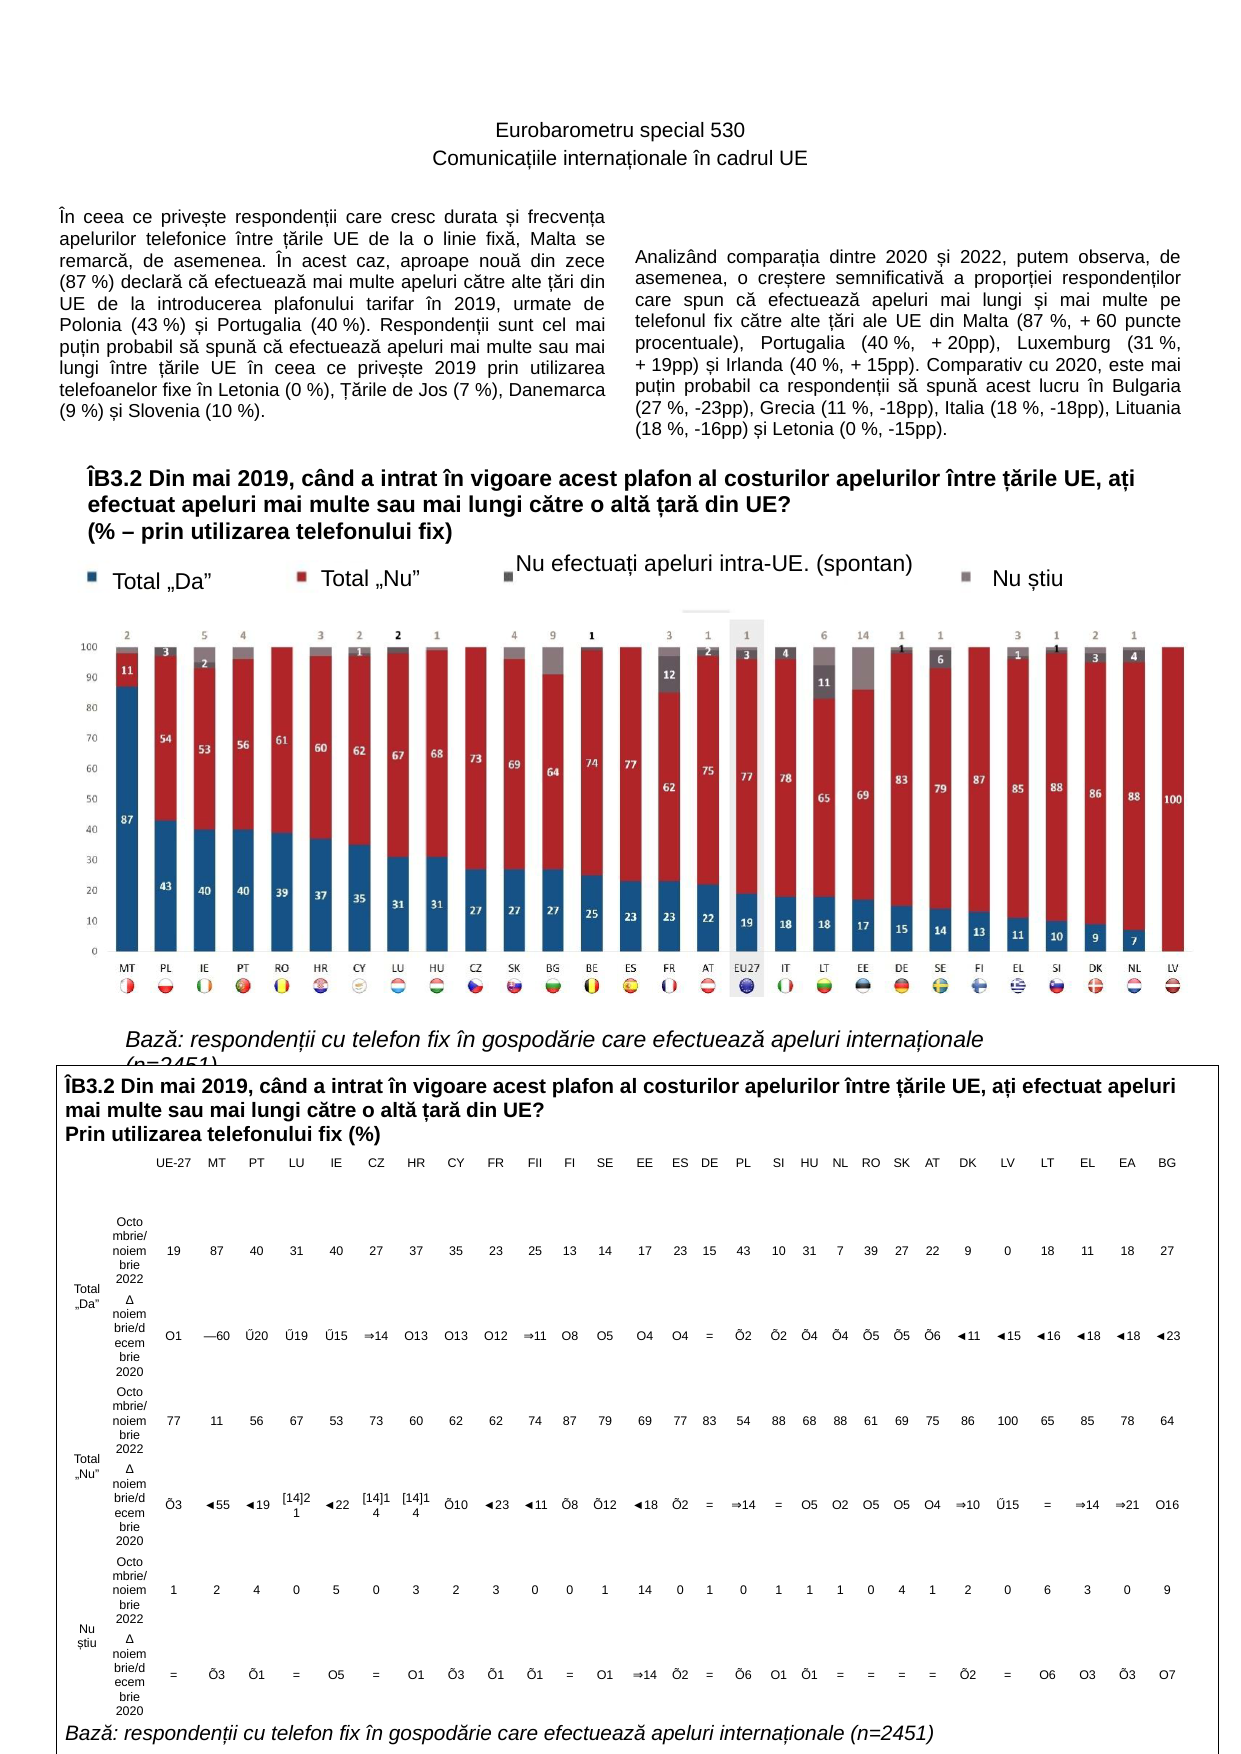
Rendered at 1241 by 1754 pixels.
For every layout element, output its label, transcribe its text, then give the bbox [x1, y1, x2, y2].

table_cell 17 [625, 1212, 665, 1289]
table_header EE [625, 1146, 665, 1179]
table_cell О5 [585, 1289, 625, 1381]
table_header BG [1147, 1146, 1187, 1179]
table_cell 60 [396, 1381, 436, 1459]
table_cell 1 [150, 1551, 197, 1629]
text În ceea ce privește respondenții care cresc durata și frecvența apelurilor telefonice între țările UE de la o linie fixă, Malta se remarcă, de asemenea. În acest caz, aproape nouă din zece (87 %) declară că efectuează mai multe apeluri către alte țări din UE de la introducerea plafonului tarifar în 2019, urmate de Polonia (43 %) și Portugalia (40 %). Respondenții sunt cel mai puțin probabil să spună că efectuează apeluri mai multe sau mai lungi între țările UE în ceea ce privește 2019 prin utilizarea telefoanelor fixe în Letonia (0 %), Țările de Jos (7 %), Danemarca (9 %) și Slovenia (10 %). [59, 206, 605, 422]
table_cell = [554, 1629, 585, 1721]
table_cell 25 [516, 1212, 554, 1289]
table_cell 77 [150, 1381, 197, 1459]
table_header HU [794, 1146, 825, 1179]
table_cell 0 [554, 1551, 585, 1629]
table_cell [988, 1179, 1027, 1212]
table_cell [1068, 1179, 1107, 1212]
table_cell 27 [356, 1212, 396, 1289]
table_cell [516, 1179, 554, 1212]
table_cell О6 [1028, 1629, 1067, 1721]
table_cell 2 [948, 1551, 988, 1629]
table_cell 0 [665, 1551, 696, 1629]
table_cell Õ3 [197, 1629, 237, 1721]
table_header HR [396, 1146, 436, 1179]
table_cell [1107, 1179, 1147, 1212]
table_cell Octombrie/noiembrie 2022 [109, 1381, 150, 1459]
table_cell 3 [396, 1551, 436, 1629]
table_cell [794, 1179, 825, 1212]
table_header SE [585, 1146, 625, 1179]
table_cell Õ10 [436, 1459, 476, 1551]
table_header PL [723, 1146, 763, 1179]
table_cell 65 [1028, 1381, 1067, 1459]
table_cell Nu știu [65, 1551, 108, 1721]
table_cell ◄11 [948, 1289, 988, 1381]
table_cell = [1028, 1459, 1067, 1551]
table_cell 75 [917, 1381, 948, 1459]
table_cell О5 [886, 1459, 917, 1551]
table_cell 39 [856, 1212, 886, 1289]
table_cell ⇒14 [356, 1289, 396, 1381]
table_cell 61 [856, 1381, 886, 1459]
table_cell ⇒14 [1068, 1459, 1107, 1551]
table_cell 2 [197, 1551, 237, 1629]
table_cell = [696, 1289, 723, 1381]
table_cell Octombrie/noiembrie 2022 [109, 1551, 150, 1629]
table_cell О1 [150, 1289, 197, 1381]
table_cell 23 [665, 1212, 696, 1289]
table_cell = [763, 1459, 794, 1551]
table_cell О4 [917, 1459, 948, 1551]
table_header [65, 1146, 108, 1179]
table_cell 9 [948, 1212, 988, 1289]
text ÎB3.2 Din mai 2019, când a intrat în vigoare acest plafon al costurilor apelurilor între țările UE, ați efectuat apeluri mai multe sau mai lungi către o altă țară din UE? [65, 1074, 1209, 1122]
table_cell [886, 1179, 917, 1212]
table_cell 100 [988, 1381, 1027, 1459]
table_cell ◄18 [625, 1459, 665, 1551]
table_cell Ű19 [276, 1289, 316, 1381]
table_header LT [1028, 1146, 1067, 1179]
table_cell 7 [825, 1212, 856, 1289]
table_cell 18 [1107, 1212, 1147, 1289]
table_cell 74 [516, 1381, 554, 1459]
table_cell Õ2 [665, 1459, 696, 1551]
table_cell [14]14 [356, 1459, 396, 1551]
table_cell Õ2 [723, 1289, 763, 1381]
table_cell —60 [197, 1289, 237, 1381]
table_header NL [825, 1146, 856, 1179]
table_cell 88 [825, 1381, 856, 1459]
table_cell Õ1 [237, 1629, 276, 1721]
table_cell = [696, 1459, 723, 1551]
table_cell 43 [723, 1212, 763, 1289]
table_cell 64 [1147, 1381, 1187, 1459]
table_cell 53 [316, 1381, 356, 1459]
table_cell Õ4 [794, 1289, 825, 1381]
table_header FII [516, 1146, 554, 1179]
table_cell О5 [794, 1459, 825, 1551]
table_cell ⇒10 [948, 1459, 988, 1551]
table_cell [476, 1179, 516, 1212]
table_cell [65, 1179, 108, 1212]
table_cell 0 [1107, 1551, 1147, 1629]
table_header DE [696, 1146, 723, 1179]
table_cell [917, 1179, 948, 1212]
table_cell [197, 1179, 237, 1212]
table_cell 88 [763, 1381, 794, 1459]
table_cell ◄18 [1107, 1289, 1147, 1381]
table_cell 62 [476, 1381, 516, 1459]
table_cell 15 [696, 1212, 723, 1289]
table_cell 40 [316, 1212, 356, 1289]
table_cell 3 [1068, 1551, 1107, 1629]
table_cell = [825, 1629, 856, 1721]
table_cell = [988, 1629, 1027, 1721]
table_header CY [436, 1146, 476, 1179]
table_cell 62 [436, 1381, 476, 1459]
table_cell Õ1 [476, 1629, 516, 1721]
table_cell 69 [886, 1381, 917, 1459]
table_cell Õ2 [763, 1289, 794, 1381]
table_cell 22 [917, 1212, 948, 1289]
table_cell = [917, 1629, 948, 1721]
table_header EA [1107, 1146, 1147, 1179]
table_cell Δ noiembrie/decembrie 2020 [109, 1289, 150, 1381]
table_cell ⇒21 [1107, 1459, 1147, 1551]
table_cell ⇒11 [516, 1289, 554, 1381]
table_cell ◄23 [1147, 1289, 1187, 1381]
table_cell 35 [436, 1212, 476, 1289]
table_cell ◄18 [1068, 1289, 1107, 1381]
table_header LV [988, 1146, 1027, 1179]
table_cell Total „Nu” [65, 1381, 108, 1551]
table_header FR [476, 1146, 516, 1179]
table_cell ◄23 [476, 1459, 516, 1551]
table_cell 1 [917, 1551, 948, 1629]
table_cell Õ6 [723, 1629, 763, 1721]
table_header [109, 1146, 150, 1179]
table_cell Total „Da” [65, 1212, 108, 1381]
table_cell = [856, 1629, 886, 1721]
table_cell ◄55 [197, 1459, 237, 1551]
table_cell [856, 1179, 886, 1212]
table_cell 0 [856, 1551, 886, 1629]
table_cell 13 [554, 1212, 585, 1289]
table_cell О5 [856, 1459, 886, 1551]
table_cell [14]14 [396, 1459, 436, 1551]
table_cell Õ12 [585, 1459, 625, 1551]
table_cell 0 [723, 1551, 763, 1629]
table_cell Õ1 [516, 1629, 554, 1721]
table_cell 77 [665, 1381, 696, 1459]
table_cell [665, 1179, 696, 1212]
table_cell 23 [476, 1212, 516, 1289]
table_cell = [356, 1629, 396, 1721]
table_cell [825, 1179, 856, 1212]
table_cell 1 [696, 1551, 723, 1629]
table_cell 10 [763, 1212, 794, 1289]
table_cell Octombrie/noiembrie 2022 [109, 1212, 150, 1289]
table_cell [585, 1179, 625, 1212]
table_cell 31 [794, 1212, 825, 1289]
table_cell [1028, 1179, 1067, 1212]
table_cell Õ3 [436, 1629, 476, 1721]
table_cell Õ1 [794, 1629, 825, 1721]
table_cell Õ4 [825, 1289, 856, 1381]
table_cell [696, 1179, 723, 1212]
table_cell ◄19 [237, 1459, 276, 1551]
table_cell 19 [150, 1212, 197, 1289]
table_cell [554, 1179, 585, 1212]
table_cell [150, 1179, 197, 1212]
table_cell Δ noiembrie/decembrie 2020 [109, 1459, 150, 1551]
table_cell 1 [585, 1551, 625, 1629]
table_cell [316, 1179, 356, 1212]
picture [72, 553, 1195, 997]
table_cell О4 [665, 1289, 696, 1381]
table_cell 0 [276, 1551, 316, 1629]
table_cell О13 [436, 1289, 476, 1381]
table_cell 68 [794, 1381, 825, 1459]
table_cell 67 [276, 1381, 316, 1459]
table_cell 0 [988, 1212, 1027, 1289]
table_cell [276, 1179, 316, 1212]
table_cell О3 [1068, 1629, 1107, 1721]
table_header ES [665, 1146, 696, 1179]
table_cell 5 [316, 1551, 356, 1629]
table_cell ⇒14 [723, 1459, 763, 1551]
table_cell [763, 1179, 794, 1212]
table_cell ◄11 [516, 1459, 554, 1551]
table_cell О1 [585, 1629, 625, 1721]
table_cell [109, 1179, 150, 1212]
table_cell 54 [723, 1381, 763, 1459]
table_cell 1 [825, 1551, 856, 1629]
table_cell Õ8 [554, 1459, 585, 1551]
table_cell 40 [237, 1212, 276, 1289]
table_header AT [917, 1146, 948, 1179]
table_cell 78 [1107, 1381, 1147, 1459]
text Bază: respondenții cu telefon fix în gospodărie care efectuează apeluri internaționale (n=2451) [65, 1721, 1209, 1745]
table_cell 1 [794, 1551, 825, 1629]
table_cell Δ noiembrie/decembrie 2020 [109, 1629, 150, 1721]
table_cell 83 [696, 1381, 723, 1459]
table_cell О4 [625, 1289, 665, 1381]
table_cell 0 [988, 1551, 1027, 1629]
table_cell 14 [585, 1212, 625, 1289]
table_cell Õ2 [948, 1629, 988, 1721]
table_cell 69 [625, 1381, 665, 1459]
table_cell 87 [554, 1381, 585, 1459]
table_cell О8 [554, 1289, 585, 1381]
table_cell 14 [625, 1551, 665, 1629]
table_cell 85 [1068, 1381, 1107, 1459]
table_cell 87 [197, 1212, 237, 1289]
table_cell [948, 1179, 988, 1212]
table_cell [356, 1179, 396, 1212]
table_cell Ű20 [237, 1289, 276, 1381]
table_header DK [948, 1146, 988, 1179]
table_header IE [316, 1146, 356, 1179]
table_cell 11 [1068, 1212, 1107, 1289]
table_cell 9 [1147, 1551, 1187, 1629]
table_cell [436, 1179, 476, 1212]
table_cell 18 [1028, 1212, 1067, 1289]
table_cell [1147, 1179, 1187, 1212]
table_header LU [276, 1146, 316, 1179]
table_cell О2 [825, 1459, 856, 1551]
table_cell 56 [237, 1381, 276, 1459]
table_cell О1 [763, 1629, 794, 1721]
table_cell [625, 1179, 665, 1212]
table_cell = [886, 1629, 917, 1721]
table_cell Õ2 [665, 1629, 696, 1721]
table_cell ◄16 [1028, 1289, 1067, 1381]
table_cell 0 [516, 1551, 554, 1629]
table_cell 4 [237, 1551, 276, 1629]
table_cell ◄22 [316, 1459, 356, 1551]
text Prin utilizarea telefonului fix (%) [65, 1122, 1209, 1146]
table_header SK [886, 1146, 917, 1179]
table_cell 27 [1147, 1212, 1187, 1289]
table_cell О13 [396, 1289, 436, 1381]
table_cell 79 [585, 1381, 625, 1459]
table_header SI [763, 1146, 794, 1179]
table_cell О12 [476, 1289, 516, 1381]
table_cell 73 [356, 1381, 396, 1459]
table_cell 2 [436, 1551, 476, 1629]
table_cell Õ6 [917, 1289, 948, 1381]
table_cell 0 [356, 1551, 396, 1629]
table_cell = [276, 1629, 316, 1721]
table_header FI [554, 1146, 585, 1179]
table_cell = [696, 1629, 723, 1721]
table_header UE-27 [150, 1146, 197, 1179]
table_cell 6 [1028, 1551, 1067, 1629]
table_cell ⇒14 [625, 1629, 665, 1721]
table_cell ◄15 [988, 1289, 1027, 1381]
table_cell О5 [316, 1629, 356, 1721]
table_cell 1 [763, 1551, 794, 1629]
text Analizând comparația dintre 2020 și 2022, putem observa, de asemenea, o creștere semnificativă a proporției respondenților care spun că efectuează apeluri mai lungi și mai multe pe telefonul fix către alte țări ale UE din Malta (87 %, + 60 puncte procentuale), Portugalia (40 %, + 20pp), Luxemburg (31 %, + 19pp) și Irlanda (40 %, + 15pp). Comparativ cu 2020, este mai puțin probabil ca respondenții să spună acest lucru în Bulgaria (27 %, -23pp), Grecia (11 %, -18pp), Italia (18 %, -18pp), Lituania (18 %, -16pp) și Letonia (0 %, -15pp). [635, 246, 1181, 440]
table_cell О7 [1147, 1629, 1187, 1721]
table_cell Õ5 [856, 1289, 886, 1381]
table_cell 3 [476, 1551, 516, 1629]
table_cell Ű15 [988, 1459, 1027, 1551]
table_header PT [237, 1146, 276, 1179]
table_cell 37 [396, 1212, 436, 1289]
table_cell [237, 1179, 276, 1212]
table_cell 27 [886, 1212, 917, 1289]
table_cell 11 [197, 1381, 237, 1459]
table_cell О16 [1147, 1459, 1187, 1551]
table_cell Õ3 [150, 1459, 197, 1551]
table_cell Ű15 [316, 1289, 356, 1381]
table_cell [396, 1179, 436, 1212]
table_cell О1 [396, 1629, 436, 1721]
table_cell Õ5 [886, 1289, 917, 1381]
table_header EL [1068, 1146, 1107, 1179]
table_cell = [150, 1629, 197, 1721]
table_cell 86 [948, 1381, 988, 1459]
table_cell Õ3 [1107, 1629, 1147, 1721]
table_cell 4 [886, 1551, 917, 1629]
table_header RO [856, 1146, 886, 1179]
table_header CZ [356, 1146, 396, 1179]
table_cell [723, 1179, 763, 1212]
table_cell 31 [276, 1212, 316, 1289]
table_cell [14]21 [276, 1459, 316, 1551]
table_header MT [197, 1146, 237, 1179]
